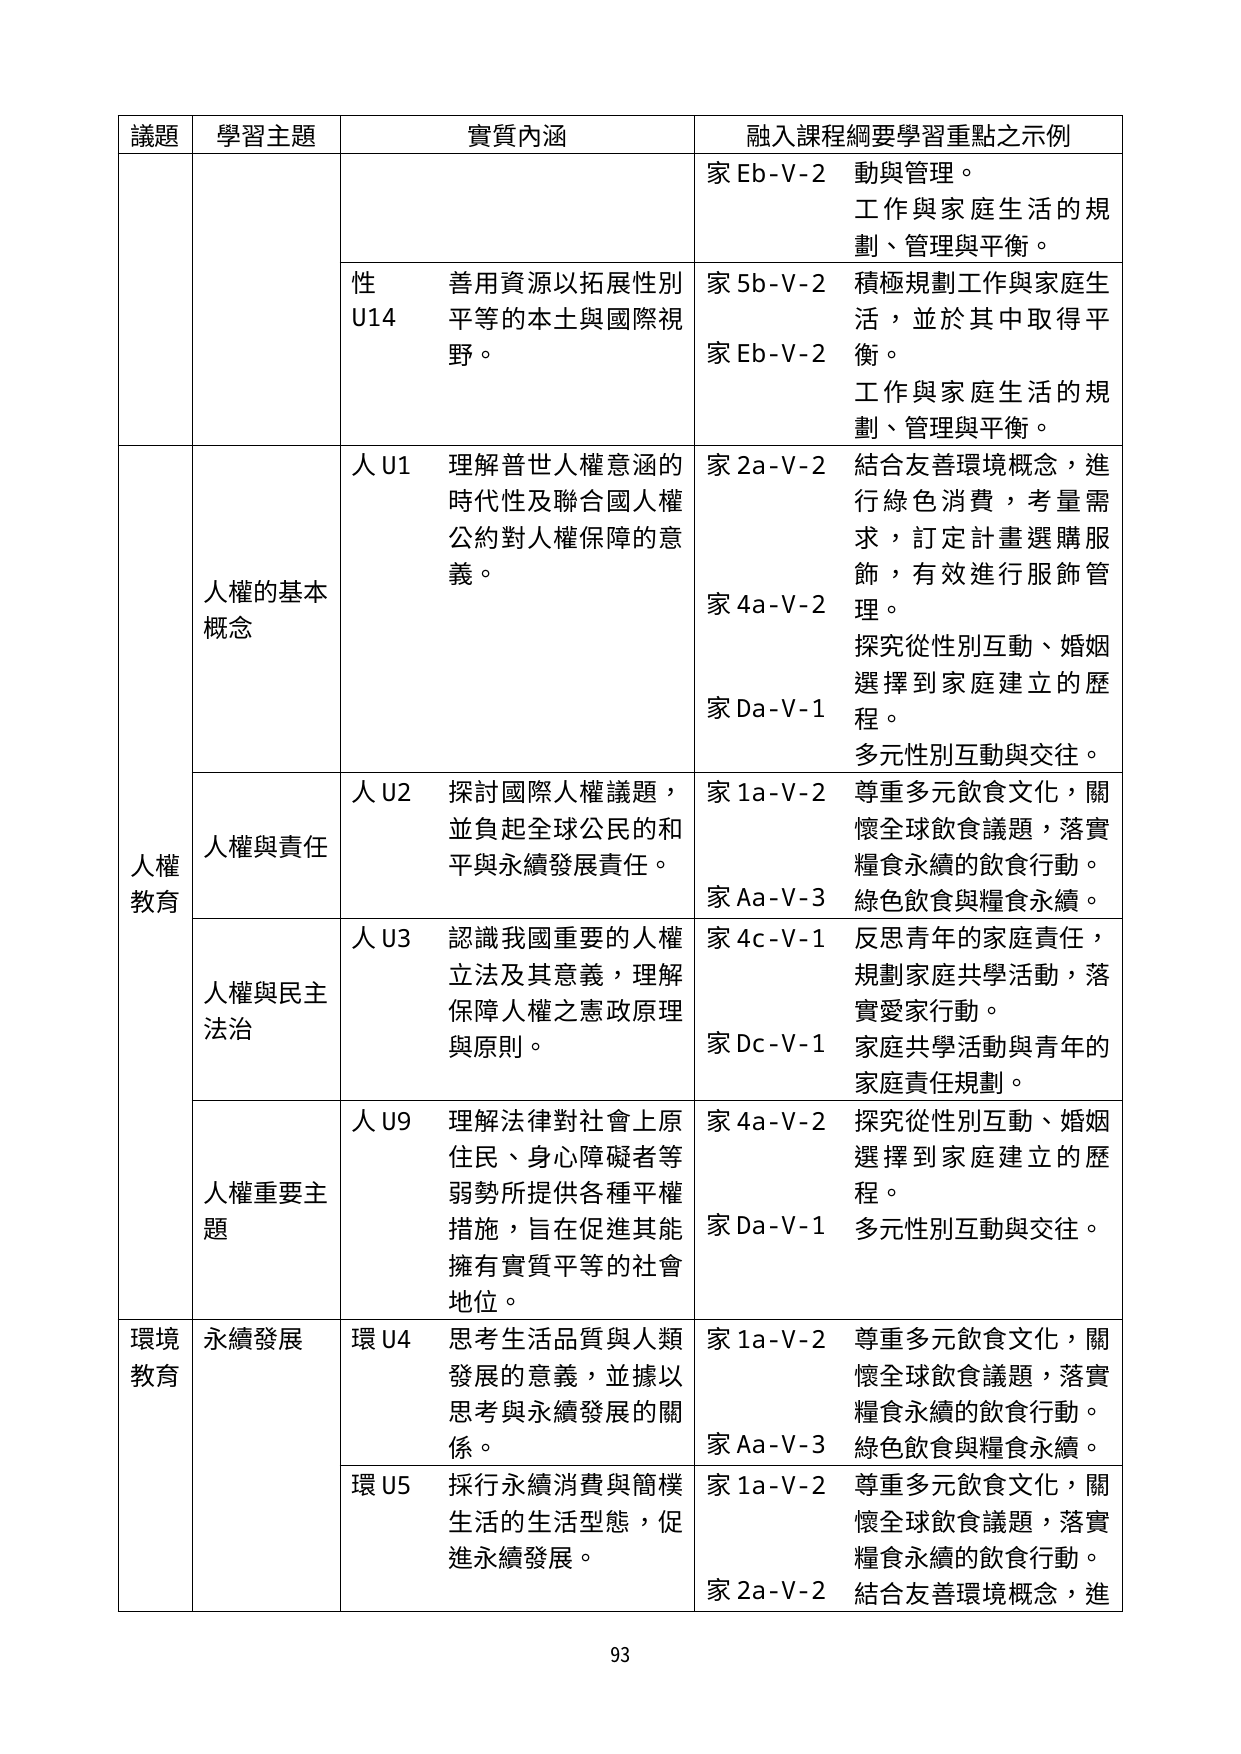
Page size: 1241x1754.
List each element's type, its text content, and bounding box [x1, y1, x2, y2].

table_cell 探討國際人權議題，並負起全球公民的和平與永續發展責任。 [437, 773, 694, 918]
table_cell 家1a-V-2 家Aa-V-3 [695, 1320, 843, 1465]
table_cell 永續發展 [193, 1320, 340, 1611]
table_cell [341, 154, 437, 262]
table_cell 尊重多元飲食文化，關懷全球飲食議題，落實糧食永續的飲食行動。 綠色飲食與糧食永續。 [843, 1320, 1122, 1465]
table_cell 反思青年的家庭責任，規劃家庭共學活動，落實愛家行動。 家庭共學活動與青年的家庭責任規劃。 [843, 919, 1122, 1100]
table_cell 環境教育 [119, 1320, 192, 1611]
table_cell 動與管理。 工作與家庭生活的規劃、管理與平衡。 [843, 154, 1122, 262]
table_cell 善用資源以拓展性別平等的本土與國際視野。 [437, 263, 694, 444]
table_cell [193, 154, 340, 444]
table_cell 人權與民主法治 [193, 919, 340, 1100]
table_cell 採行永續消費與簡樸生活的生活型態，促進永續發展。 [437, 1466, 694, 1611]
table_cell 思考生活品質與人類發展的意義，並據以思考與永續發展的關係。 [437, 1320, 694, 1465]
table_cell 尊重多元飲食文化，關懷全球飲食議題，落實糧食永續的飲食行動。 結合友善環境概念，進 [843, 1466, 1122, 1611]
table_cell 家4c-V-1 家Dc-V-1 [695, 919, 843, 1100]
table_cell 人權的基本概念 [193, 446, 340, 772]
table_cell [437, 154, 694, 262]
table_cell 人權重要主題 [193, 1101, 340, 1319]
table_cell 家5b-V-2 家Eb-V-2 [695, 263, 843, 444]
table_cell 理解法律對社會上原住民、身心障礙者等弱勢所提供各種平權措施，旨在促進其能擁有實質平等的社會地位。 [437, 1101, 694, 1319]
table_cell 家Eb-V-2 [695, 154, 843, 262]
table_cell 人權教育 [119, 446, 192, 1319]
table_cell 探究從性別互動、婚姻選擇到家庭建立的歷程。 多元性別互動與交往。 [843, 1101, 1122, 1319]
table_header 融入課程綱要學習重點之示例 [695, 116, 1122, 152]
table_cell 家4a-V-2 家Da-V-1 [695, 1101, 843, 1319]
table_cell 家1a-V-2 家2a-V-2 [695, 1466, 843, 1611]
table_cell 人U9 [341, 1101, 437, 1319]
table_cell 人U1 [341, 446, 437, 772]
table_cell [119, 154, 192, 444]
table_cell 結合友善環境概念，進行綠色消費，考量需求，訂定計畫選購服飾，有效進行服飾管理。 探究從性別互動、婚姻選擇到家庭建立的歷程。 多元性別互動與交往。 [843, 446, 1122, 772]
table_cell 環U5 [341, 1466, 437, 1611]
table_cell 性U14 [341, 263, 437, 444]
table_cell 認識我國重要的人權立法及其意義，理解保障人權之憲政原理與原則。 [437, 919, 694, 1100]
table_cell 人U3 [341, 919, 437, 1100]
table_cell 人U2 [341, 773, 437, 918]
table_cell 積極規劃工作與家庭生活，並於其中取得平衡。 工作與家庭生活的規劃、管理與平衡。 [843, 263, 1122, 444]
table_cell 家1a-V-2 家Aa-V-3 [695, 773, 843, 918]
table_cell 尊重多元飲食文化，關懷全球飲食議題，落實糧食永續的飲食行動。 綠色飲食與糧食永續。 [843, 773, 1122, 918]
table_cell 人權與責任 [193, 773, 340, 918]
table_header 學習主題 [193, 116, 340, 152]
table_cell 家2a-V-2 家4a-V-2 家Da-V-1 [695, 446, 843, 772]
table_cell 理解普世人權意涵的時代性及聯合國人權公約對人權保障的意義。 [437, 446, 694, 772]
table_header 議題 [119, 116, 192, 152]
table_cell 環U4 [341, 1320, 437, 1465]
table_header 實質內涵 [341, 116, 694, 152]
